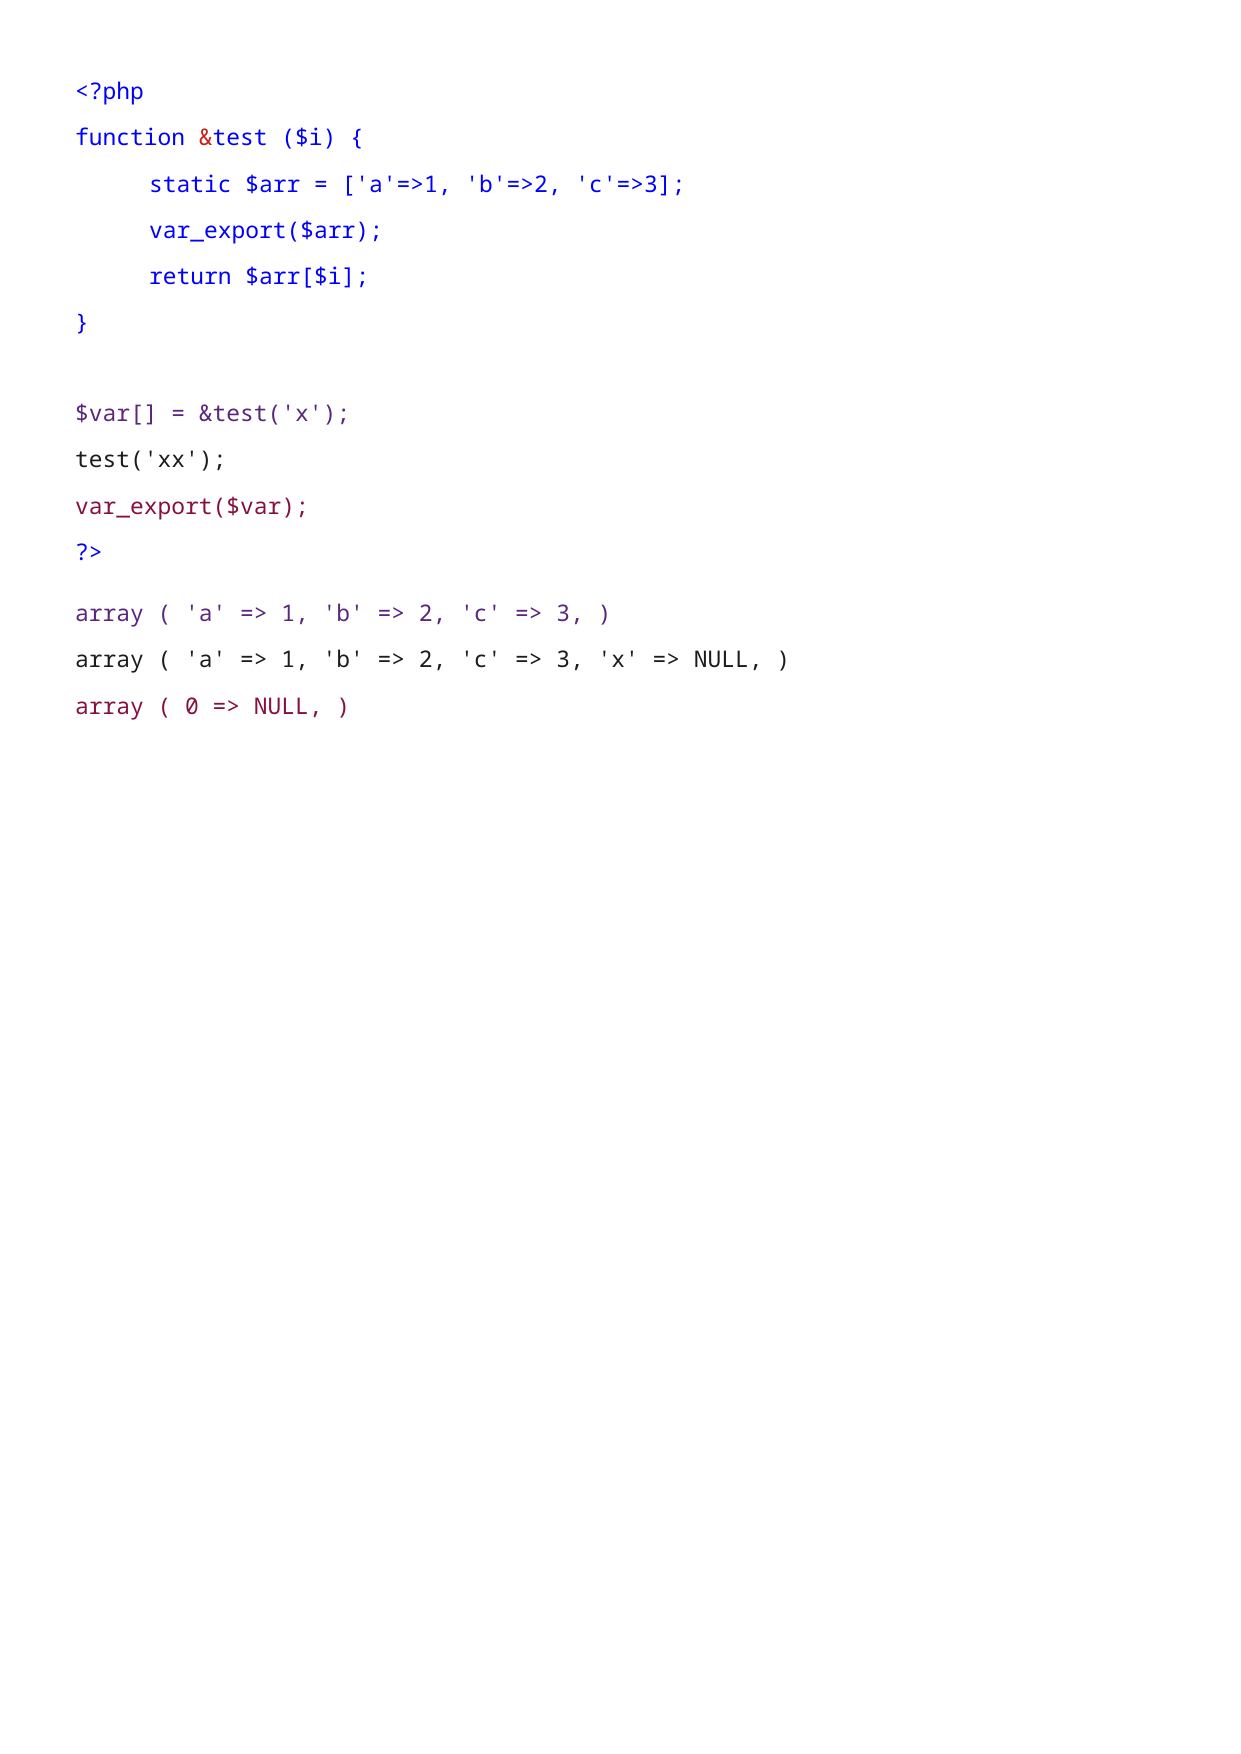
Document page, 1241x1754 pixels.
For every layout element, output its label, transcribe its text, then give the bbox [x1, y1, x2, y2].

text return $arr[$i]; [75, 260, 1166, 291]
text function &test ($i) { [75, 121, 1166, 152]
text array ( 0 => NULL, ) [75, 690, 1166, 721]
text $var[] = &test('x'); [75, 397, 1166, 428]
text } [75, 306, 1166, 337]
text var_export($var); [75, 490, 1166, 521]
text array ( 'a' => 1, 'b' => 2, 'c' => 3, ) [75, 597, 1166, 628]
text array ( 'a' => 1, 'b' => 2, 'c' => 3, 'x' => NULL, ) [75, 643, 1166, 675]
text test('xx'); [75, 443, 1166, 475]
text static $arr = ['a'=>1, 'b'=>2, 'c'=>3]; [75, 167, 1166, 199]
text <?php [75, 75, 1166, 106]
text var_export($arr); [75, 214, 1166, 245]
text ?> [75, 536, 1166, 567]
